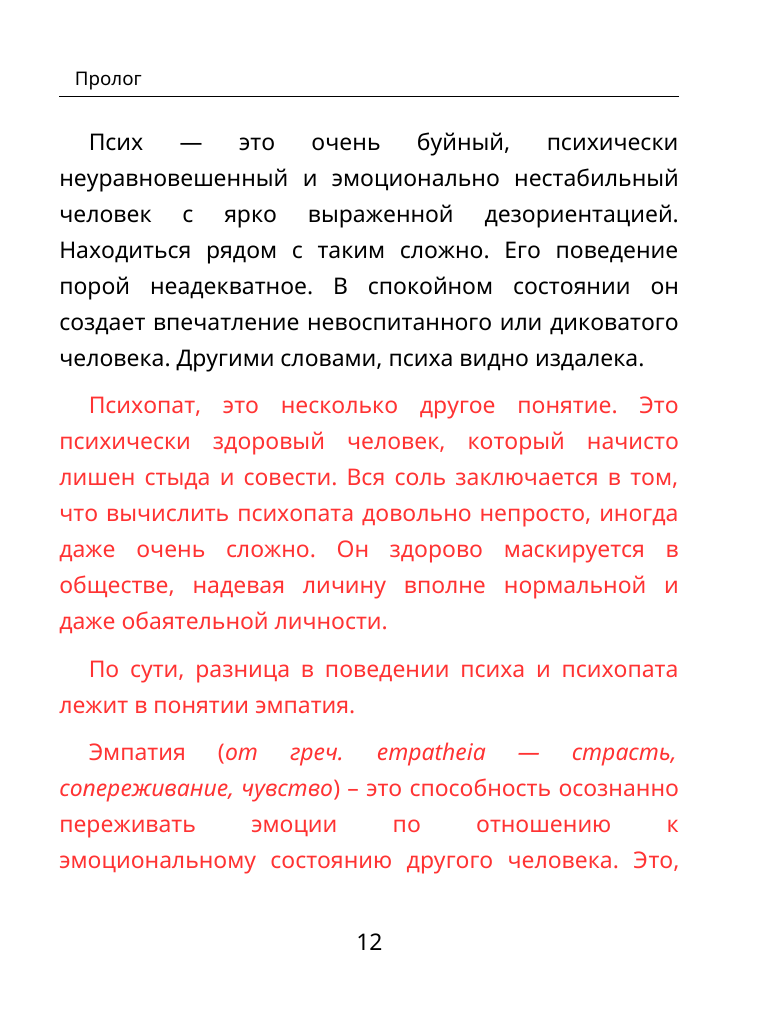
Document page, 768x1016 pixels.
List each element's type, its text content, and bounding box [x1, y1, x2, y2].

text Эмпатия (от греч. empatheia — страсть, сопереживание, чувство) – это способность осознанно переживать эмоции по отношению к эмоциональному состоянию другого человека. Это, [59, 736, 679, 875]
text Псих — это очень буйный, психически неуравновешенный и эмоционально нестабильный человек с ярко выраженной дезориентацией. Находиться рядом с таким сложно. Его поведение порой неадекватное. В спокойном состоянии он создает впечатление невоспитанного или диковатого человека. Другими словами, психа видно издалека. [59, 126, 679, 373]
text Психопат, это несколько другое понятие. Это психически здоровый человек, который начисто лишен стыда и совести. Вся соль заключается в том, что вычислить психопата довольно непросто, иногда даже очень сложно. Он здорово маскируется в обществе, надевая личину вполне нормальной и даже обаятельной личности. [59, 389, 679, 636]
text По сути, разница в поведении психа и психопата лежит в понятии эмпатия. [59, 653, 679, 720]
